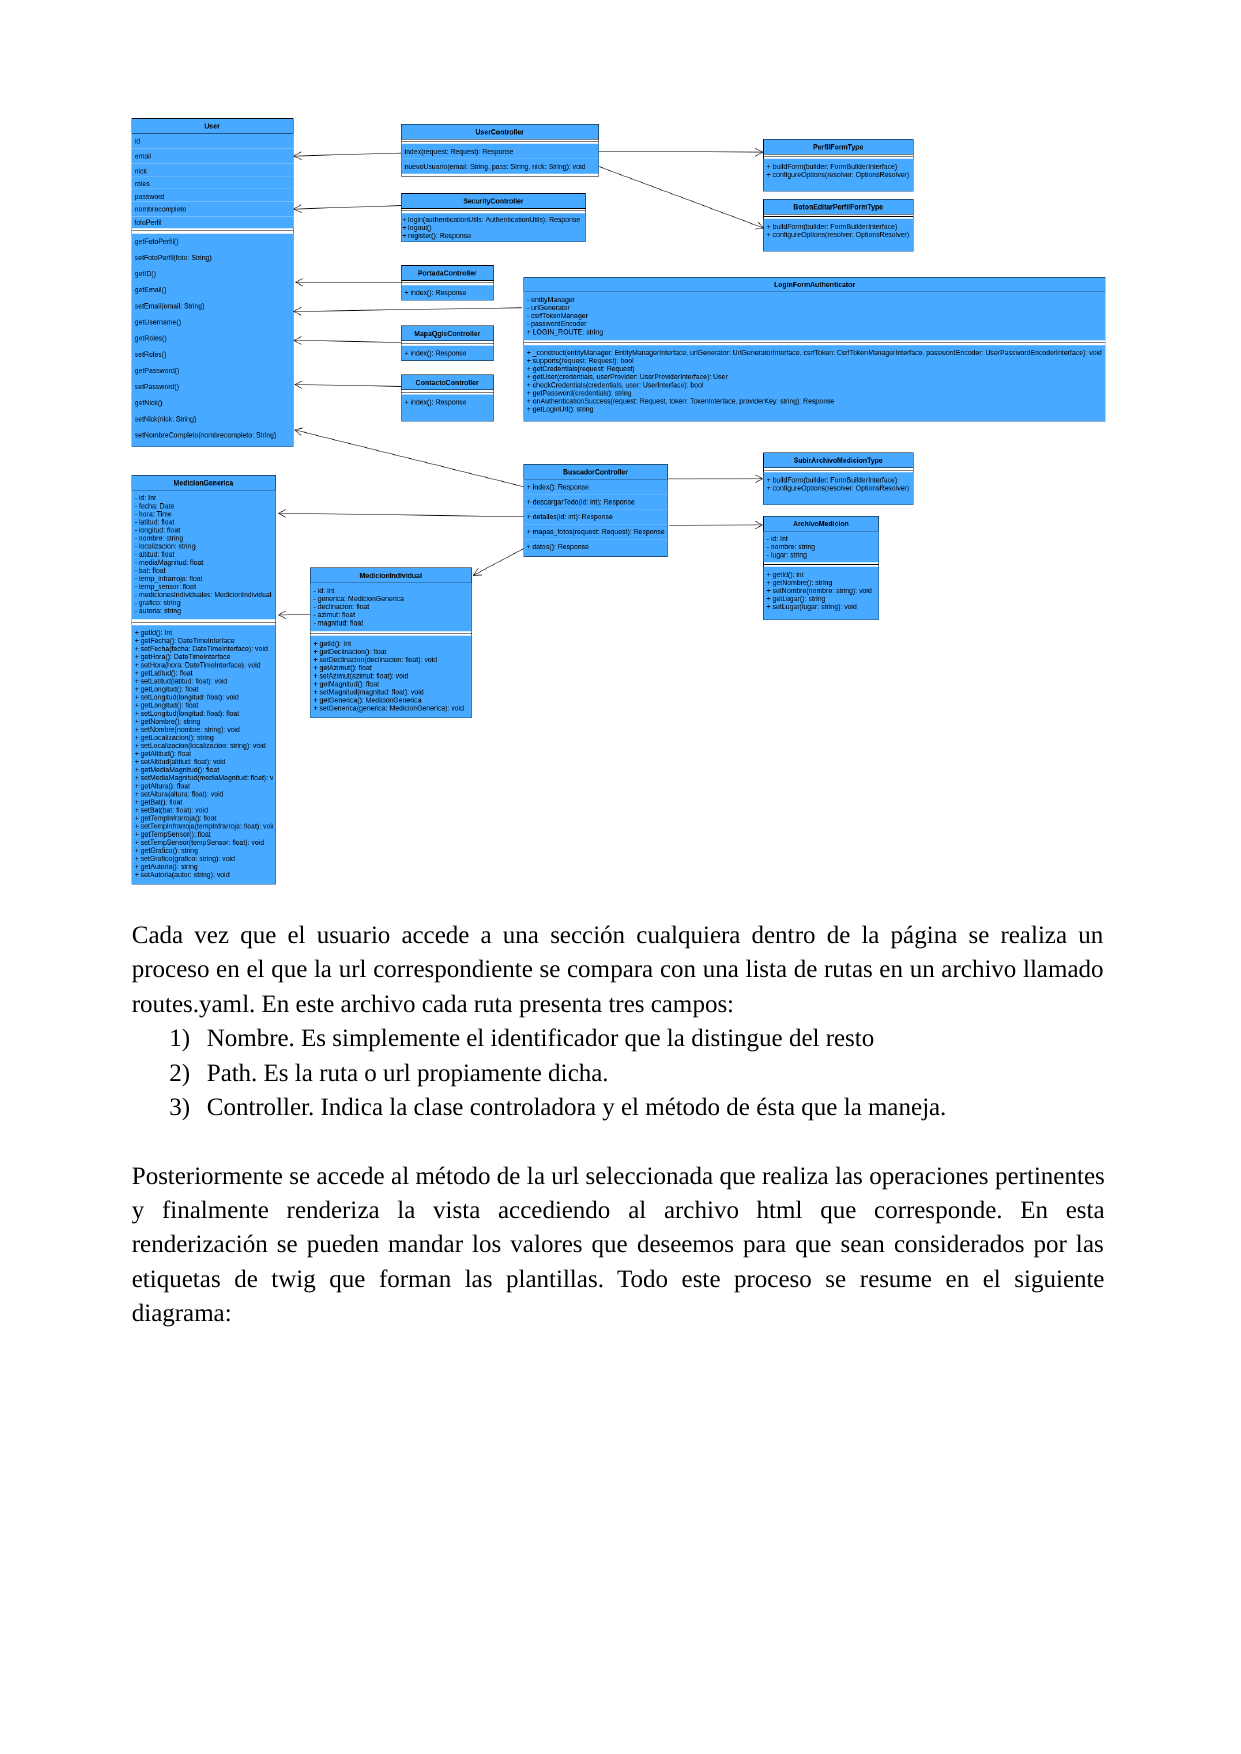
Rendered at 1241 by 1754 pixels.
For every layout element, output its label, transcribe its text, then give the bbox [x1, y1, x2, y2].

picture [131, 118, 1106, 886]
text Cada vez que el usuario accede a una sección cualquiera dentro de la página se realiza un proceso en el que la url correspondiente se compara con una lista de rutas en un archivo llamado routes.yaml. En este archivo cada ruta presenta tres campos: [132, 914, 1106, 1018]
list Controller. Indica la clase controladora y el método de ésta que la maneja. [169, 1086, 1106, 1121]
text Posteriormente se accede al método de la url seleccionada que realiza las operaciones pertinentes y finalmente renderiza la vista accediendo al archivo html que corresponde. En esta renderización se pueden mandar los valores que deseemos para que sean considerados por las etiquetas de twig que forman las plantillas. Todo este proceso se resume en el siguiente diagrama: [132, 1155, 1106, 1327]
list Nombre. Es simplemente el identificador que la distingue del resto [169, 1018, 1106, 1052]
list Path. Es la ruta o url propiamente dicha. [169, 1052, 1106, 1086]
